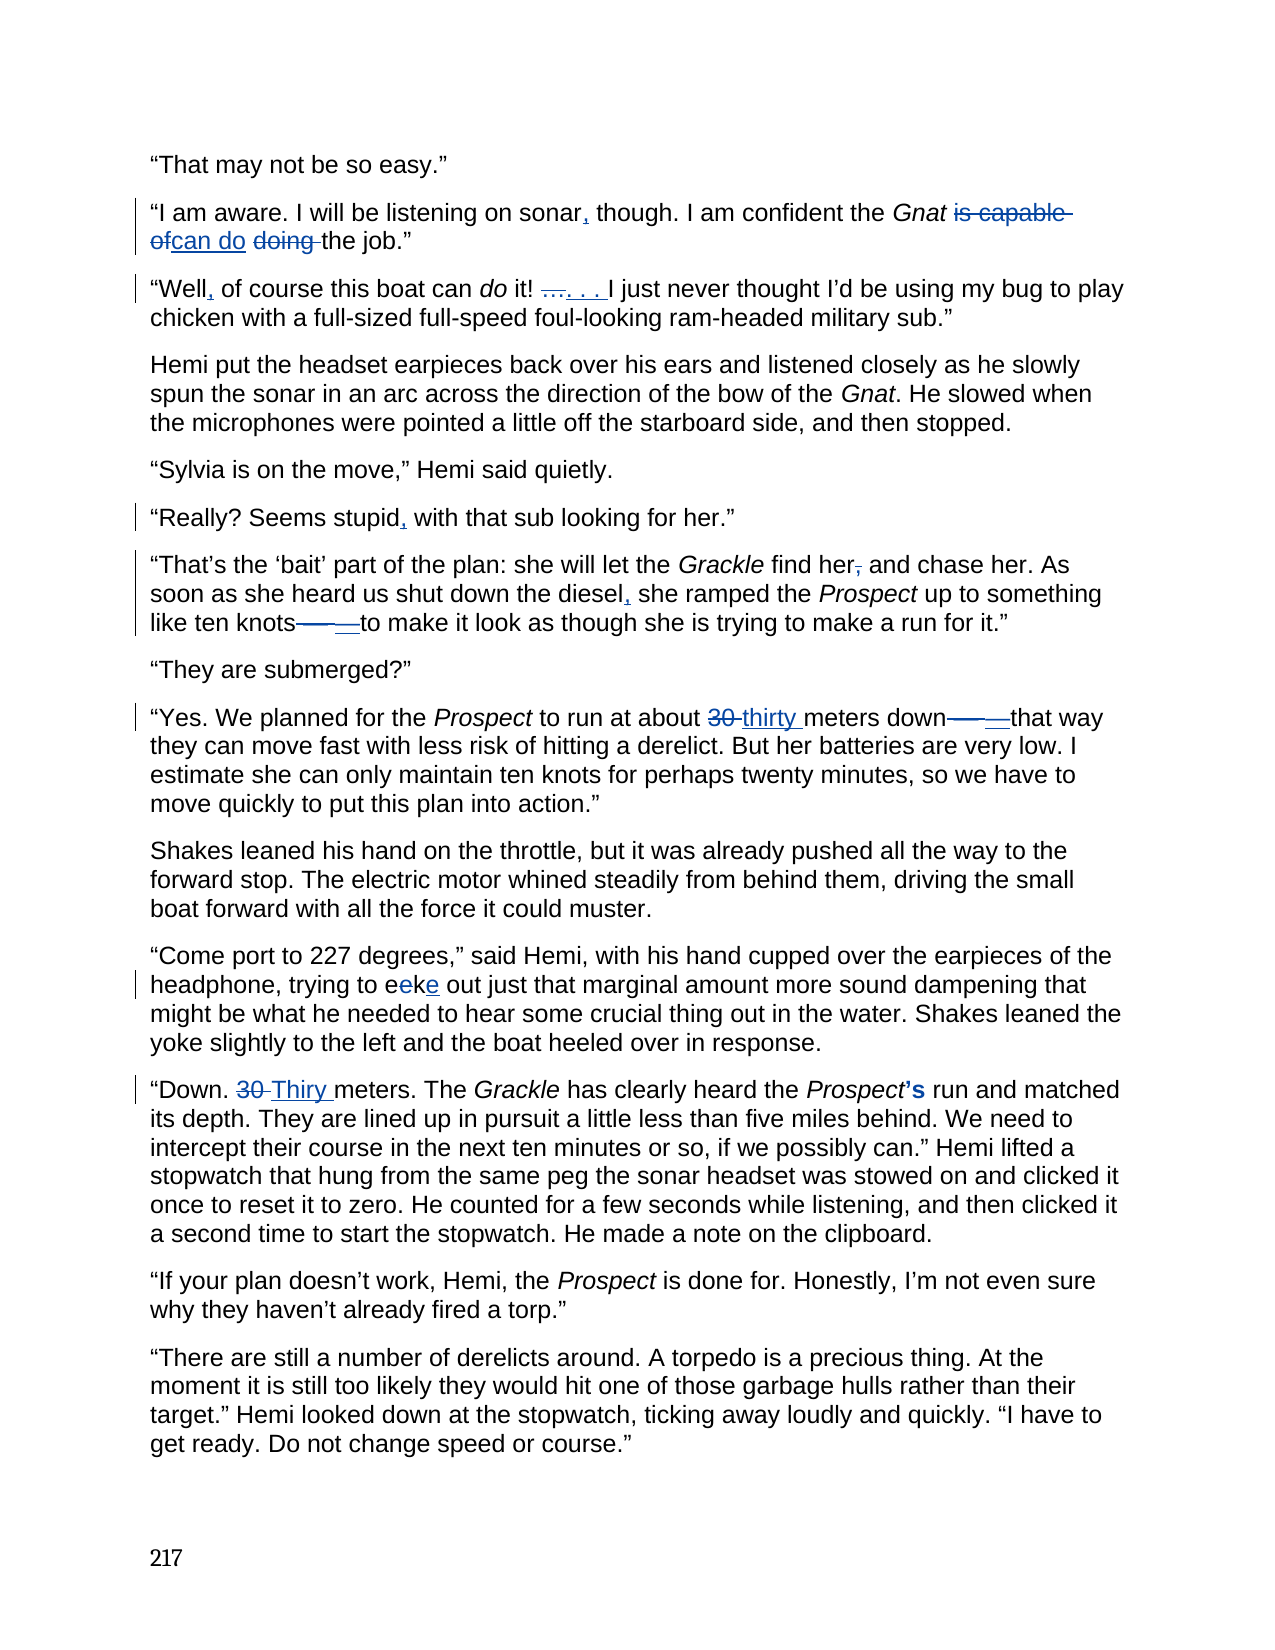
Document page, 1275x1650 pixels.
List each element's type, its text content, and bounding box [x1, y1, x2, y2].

text “That may not be so easy.” [150, 150, 1125, 179]
text “Come port to 227 degrees,” said Hemi, with his hand cupped over the earpieces of the headphone, trying to eke out just that marginal amount more sound dampening that might be what he needed to hear some crucial thing out in the water. Shakes leaned the yoke slightly to the left and the boat heeled over in response. [150, 941, 1125, 1056]
text “If your plan doesn’t work, Hemi, the Prospect is done for. Honestly, I’m not even sure why they haven’t already fired a torp.” [150, 1266, 1125, 1324]
text “That’s the ‘bait’ part of the plan: she will let the Grackle find her and chase her. As soon as she heard us shut down the diesel, she ramped the Prospect up to something like ten knots—to make it look as though she is trying to make a run for it.” [150, 550, 1125, 636]
text “I am aware. I will be listening on sonar, though. I am confident the Gnat can do the job.” [150, 197, 1125, 255]
text “There are still a number of derelicts around. A torpedo is a precious thing. At the moment it is still too likely they would hit one of those garbage hulls rather than their target.” Hemi looked down at the stopwatch, ticking away loudly and quickly. “I have to get ready. Do not change speed or course.” [150, 1342, 1125, 1457]
text “Well, of course this boat can do it! . . . I just never thought I’d be using my bug to play chicken with a full-sized full-speed foul-looking ram-headed military sub.” [150, 274, 1125, 331]
text “Really? Seems stupid, with that sub looking for her.” [150, 502, 1125, 531]
text Shakes leaned his hand on the throttle, but it was already pushed all the way to the forward stop. The electric motor whined steadily from behind them, driving the small boat forward with all the force it could muster. [150, 836, 1125, 922]
text “They are submerged?” [150, 655, 1125, 684]
text “Sylvia is on the move,” Hemi said quietly. [150, 455, 1125, 484]
text “Yes. We planned for the Prospect to run at about thirty meters down—that way they can move fast with less risk of hitting a derelict. But her batteries are very low. I estimate she can only maintain ten knots for perhaps twenty minutes, so we have to move quickly to put this plan into action.” [150, 702, 1125, 817]
text “Down. Thiry meters. The Grackle has clearly heard the Prospect’s run and matched its depth. They are lined up in pursuit a little less than five miles behind. We need to intercept their course in the next ten minutes or so, if we possibly can.” Hemi lifted a stopwatch that hung from the same peg the sonar headset was stowed on and clicked it once to reset it to zero. He counted for a few seconds while listening, and then clicked it a second time to start the stopwatch. He made a note on the clipboard. [150, 1075, 1125, 1247]
text Hemi put the headset earpieces back over his ears and listened closely as he slowly spun the sonar in an arc across the direction of the bow of the Gnat. He slowed when the microphones were pointed a little off the starboard side, and then stopped. [150, 350, 1125, 436]
